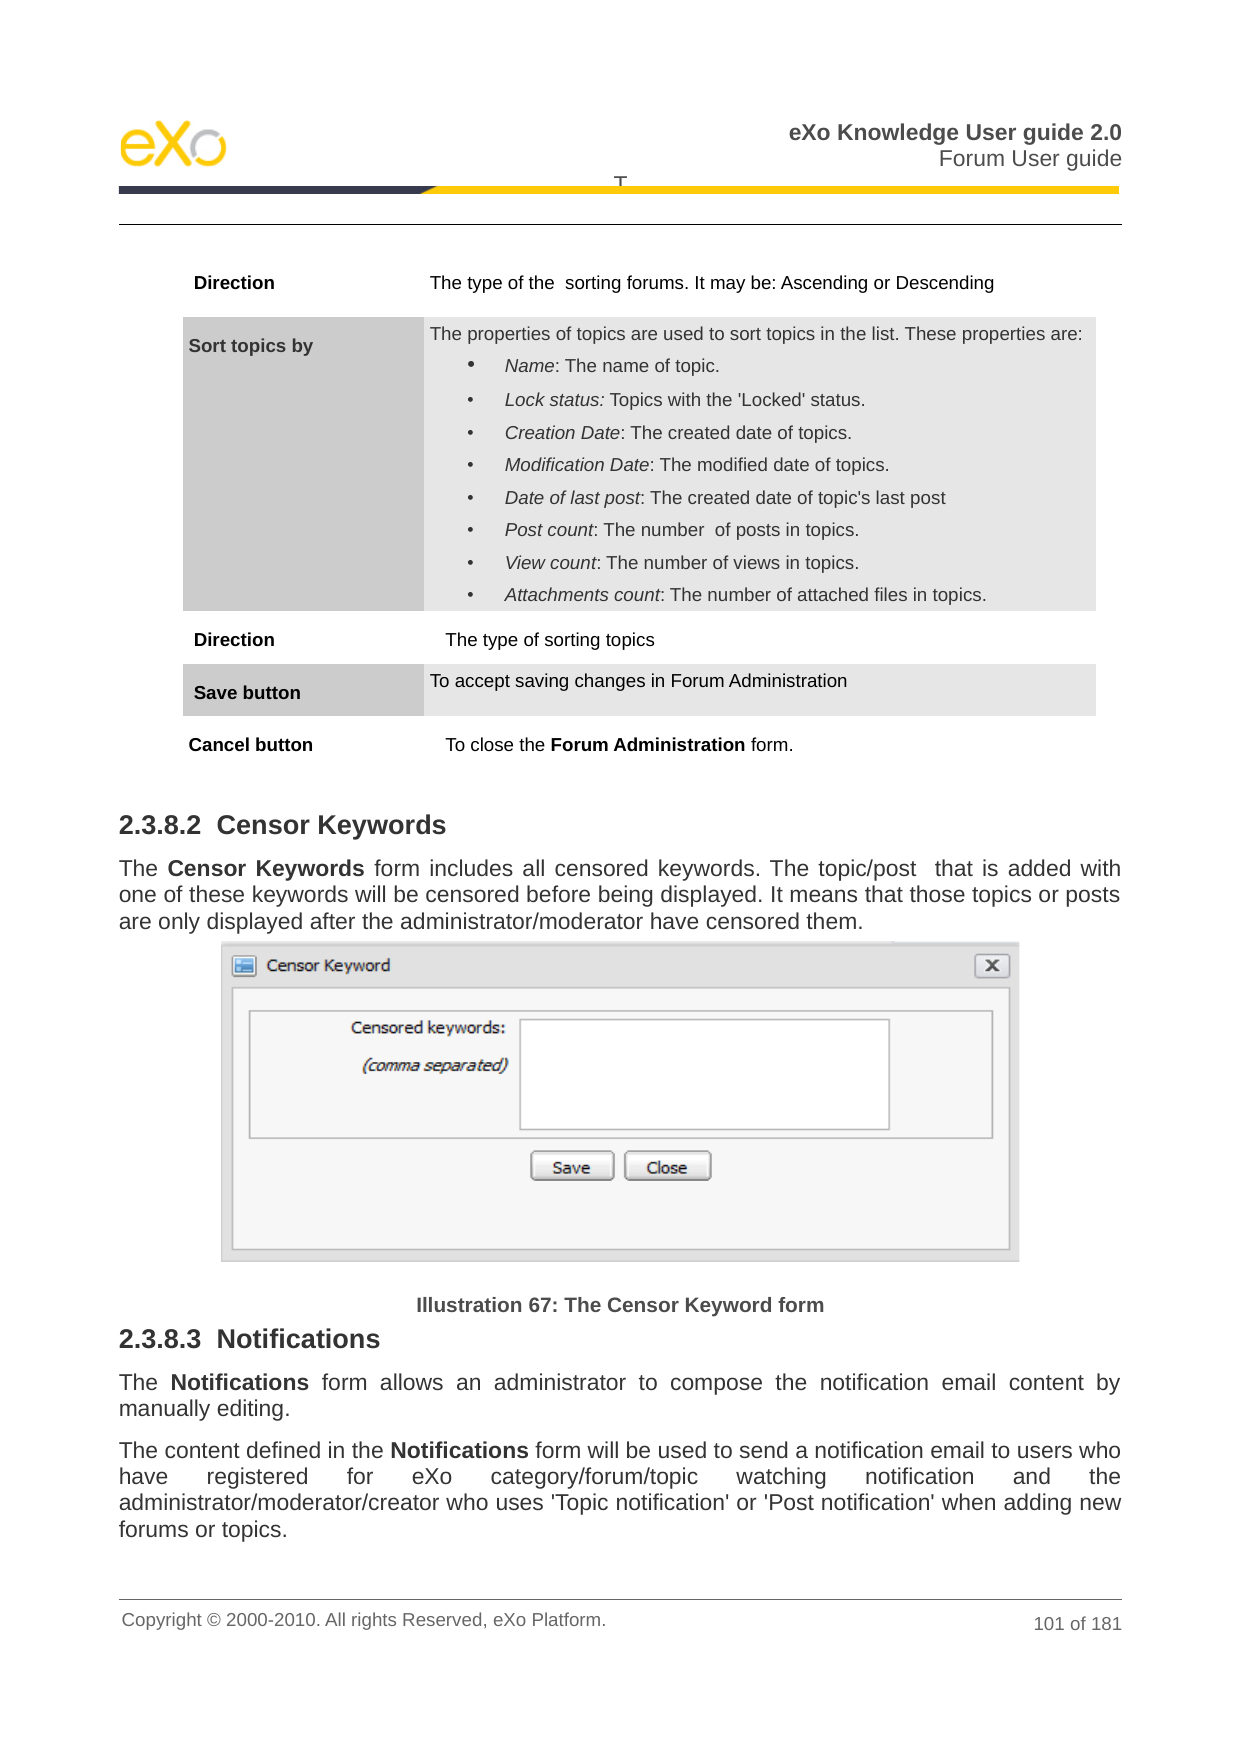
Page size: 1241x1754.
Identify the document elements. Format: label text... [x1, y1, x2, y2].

table_cell To accept saving changes in Forum Administration [424, 664, 1096, 716]
table_cell Direction [183, 611, 424, 664]
table_cell Direction [183, 254, 424, 317]
table_cell The properties of topics are used to sort topics in the list. These properties are: Name: The name of topic. Lock status: Topics with the 'Locked' status. Creation Date: The created date of topics. Modification Date: The modified date of topics. Date of last post: The created date of topic's last post Post count: The number of posts in topics. View count: The number of views in topics. Attachments count: The number of attached files in topics. [424, 317, 1096, 611]
picture [221, 941, 1020, 1262]
table_cell To close the Forum Administration form. [424, 716, 1096, 769]
subtitle Notifications [118, 1262, 1122, 1354]
table_cell Sort topics by [183, 317, 424, 611]
picture [118, 186, 1119, 194]
text The Censor Keywords form includes all censored keywords. The topic/post that is added with one of these keywords will be censored before being displayed. It means that those topics or posts are only displayed after the administrator/moderator have censored them. [118, 855, 1122, 934]
table_cell The type of sorting topics [424, 611, 1096, 664]
text Illustration 67: The Censor Keyword form [157, 1262, 1083, 1317]
text The Notifications form allows an administrator to compose the notification email content by manually editing. [118, 1369, 1122, 1422]
subtitle Censor Keywords [118, 809, 1122, 840]
table_cell Cancel button [183, 716, 424, 769]
table_cell The type of the sorting forums. It may be: Ascending or Descending [424, 254, 1096, 317]
table_cell Save button [183, 664, 424, 716]
picture [120, 120, 227, 167]
text The content defined in the Notifications form will be used to send a notification email to users who have registered for eXo category/forum/topic watching notification and the administrator/moderator/creator who uses 'Topic notification' or 'Post notification' when adding new forums or topics. [118, 1437, 1122, 1542]
